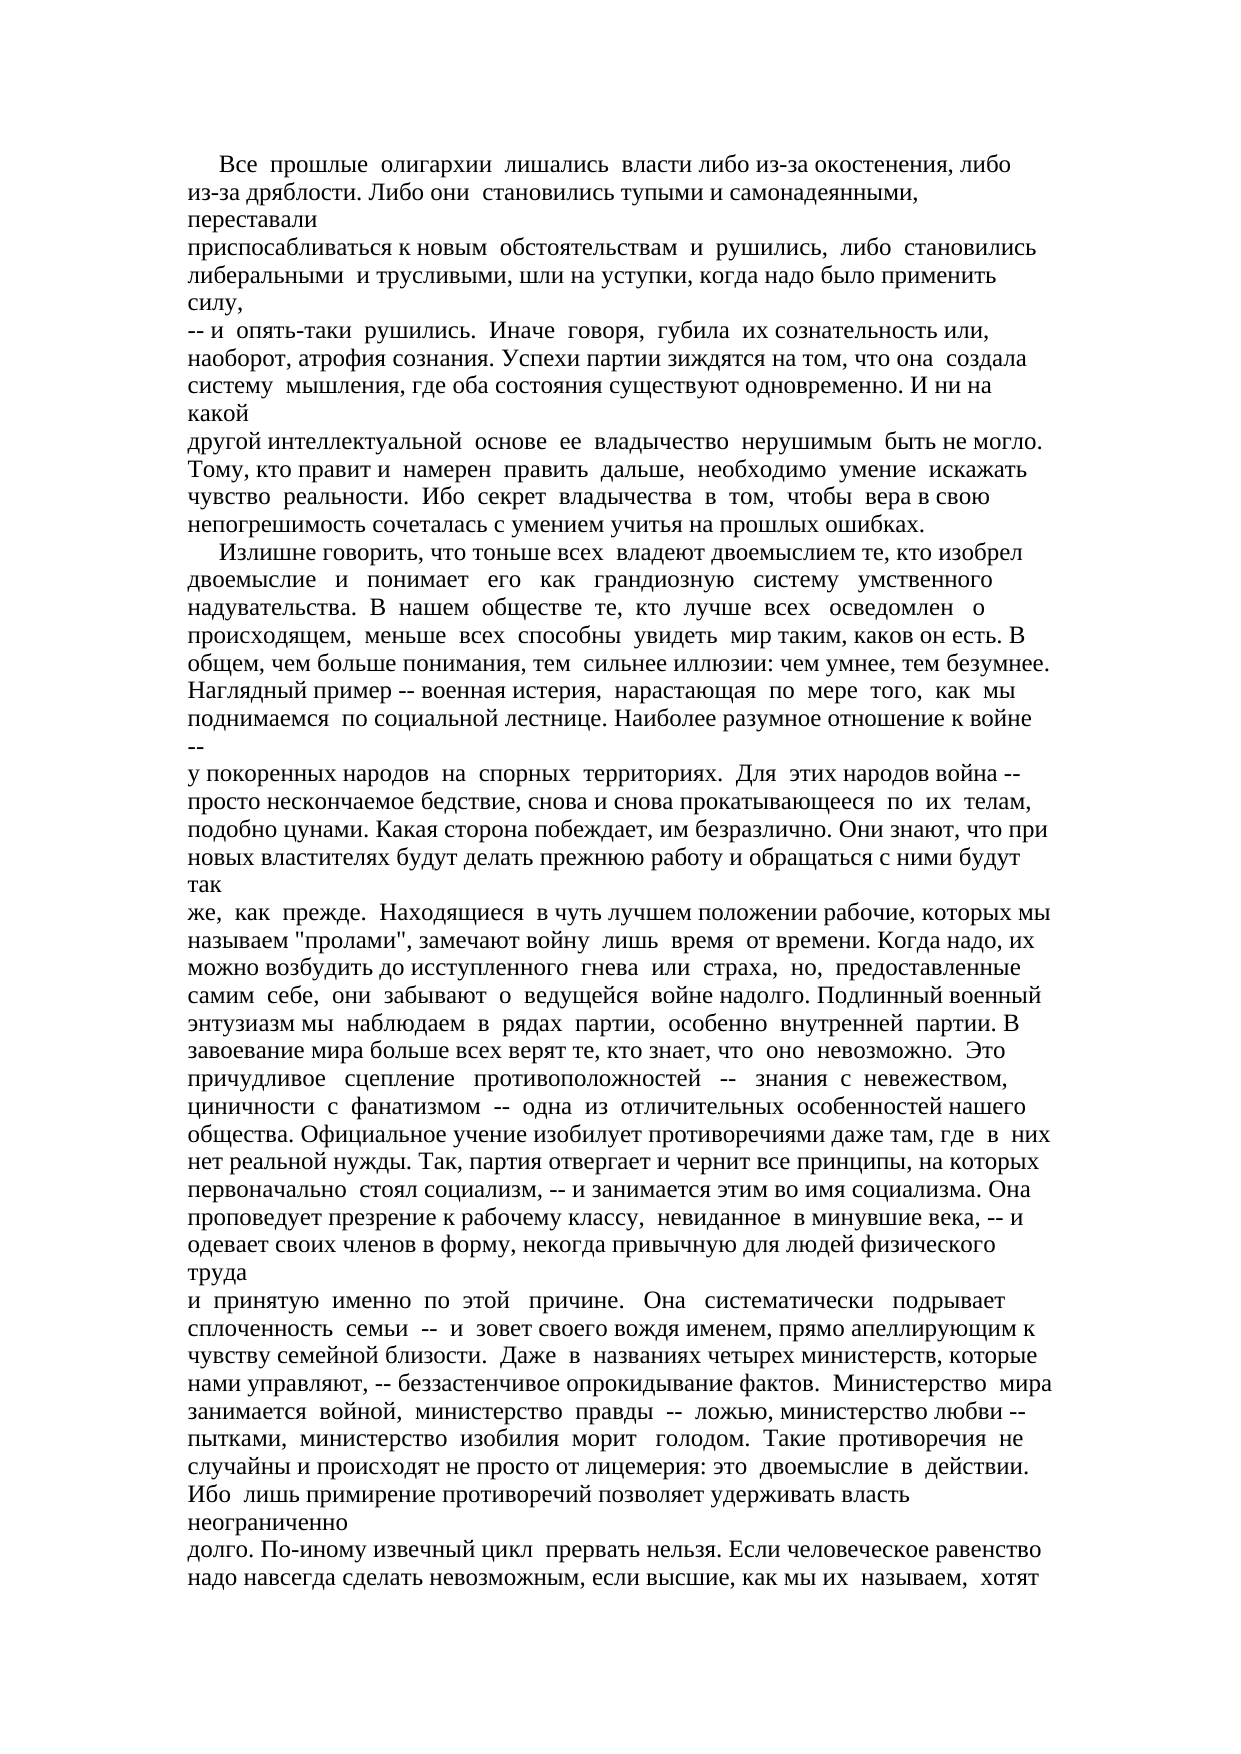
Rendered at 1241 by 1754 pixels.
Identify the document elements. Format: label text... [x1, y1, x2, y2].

text энтузиазм мы наблюдаем в рядах партии, особенно внутренней партии. В [187, 1009, 1053, 1037]
text -- и опять-таки рушились. Иначе говоря, губила их сознательность или, [187, 316, 1053, 344]
text и принятую именно по этой причине. Она систематически подрывает [187, 1286, 1053, 1314]
text поднимаемся по социальной лестнице. Наиболее разумное отношение к войне -- [187, 704, 1053, 759]
text одевает своих членов в форму, некогда привычную для людей физического труда [187, 1231, 1053, 1286]
text можно возбудить до исступленного гнева или страха, но, предоставленные [187, 953, 1053, 981]
text подобно цунами. Какая сторона побеждает, им безразлично. Они знают, что при [187, 815, 1053, 843]
text из-за дряблости. Либо они становились тупыми и самонадеянными, переставали [187, 178, 1053, 233]
text Излишне говорить, что тоньше всех владеют двоемыслием те, кто изобрел [187, 538, 1053, 566]
text происходящем, меньше всех способны увидеть мир таким, каков он есть. В [187, 621, 1053, 649]
text Все прошлые олигархии лишались власти либо из-за окостенения, либо [187, 150, 1053, 178]
text просто нескончаемое бедствие, снова и снова прокатывающееся по их телам, [187, 787, 1053, 815]
text же, как прежде. Находящиеся в чуть лучшем положении рабочие, которых мы [187, 898, 1053, 926]
text надо навсегда сделать невозможным, если высшие, как мы их называем, хотят [187, 1563, 1053, 1591]
text завоевание мира больше всех верят те, кто знает, что оно невозможно. Это [187, 1037, 1053, 1064]
text занимается войной, министерство правды -- ложью, министерство любви -- [187, 1397, 1053, 1424]
text первоначально стоял социализм, -- и занимается этим во имя социализма. Она [187, 1175, 1053, 1203]
text либеральными и трусливыми, шли на уступки, когда надо было применить силу, [187, 261, 1053, 316]
text проповедует презрение к рабочему классу, невиданное в минувшие века, -- и [187, 1203, 1053, 1231]
text общем, чем больше понимания, тем сильнее иллюзии: чем умнее, тем безумнее. [187, 649, 1053, 676]
text причудливое сцепление противоположностей -- знания с невежеством, [187, 1064, 1053, 1092]
text долго. По-иному извечный цикл прервать нельзя. Если человеческое равенство [187, 1535, 1053, 1563]
text двоемыслие и понимает его как грандиозную систему умственного [187, 566, 1053, 593]
text надувательства. В нашем обществе те, кто лучше всех осведомлен о [187, 593, 1053, 621]
text другой интеллектуальной основе ее владычество нерушимым быть не могло. [187, 427, 1053, 455]
text случайны и происходят не просто от лицемерия: это двоемыслие в действии. [187, 1452, 1053, 1480]
text чувство реальности. Ибо секрет владычества в том, чтобы вера в свою [187, 482, 1053, 510]
text общества. Официальное учение изобилует противоречиями даже там, где в них [187, 1120, 1053, 1147]
text циничности с фанатизмом -- одна из отличительных особенностей нашего [187, 1092, 1053, 1120]
text пытками, министерство изобилия морит голодом. Такие противоречия не [187, 1424, 1053, 1452]
text нет реальной нужды. Так, партия отвергает и чернит все принципы, на которых [187, 1147, 1053, 1175]
text чувству семейной близости. Даже в названиях четырех министерств, которые [187, 1341, 1053, 1369]
text сплоченность семьи -- и зовет своего вождя именем, прямо апеллирующим к [187, 1314, 1053, 1341]
text нами управляют, -- беззастенчивое опрокидывание фактов. Министерство мира [187, 1369, 1053, 1397]
text у покоренных народов на спорных территориях. Для этих народов война -- [187, 759, 1053, 787]
text Наглядный пример -- военная истерия, нарастающая по мере того, как мы [187, 676, 1053, 704]
text наоборот, атрофия сознания. Успехи партии зиждятся на том, что она создала [187, 344, 1053, 372]
text Ибо лишь примирение противоречий позволяет удерживать власть неограниченно [187, 1480, 1053, 1535]
text Тому, кто правит и намерен править дальше, необходимо умение искажать [187, 455, 1053, 482]
text называем "пролами", замечают войну лишь время от времени. Когда надо, их [187, 926, 1053, 953]
text приспосабливаться к новым обстоятельствам и рушились, либо становились [187, 233, 1053, 261]
text новых властителях будут делать прежнюю работу и обращаться с ними будут так [187, 843, 1053, 898]
text самим себе, они забывают о ведущейся войне надолго. Подлинный военный [187, 981, 1053, 1009]
text систему мышления, где оба состояния существуют одновременно. И ни на какой [187, 372, 1053, 427]
text непогрешимость сочеталась с умением учитья на прошлых ошибках. [187, 510, 1053, 538]
